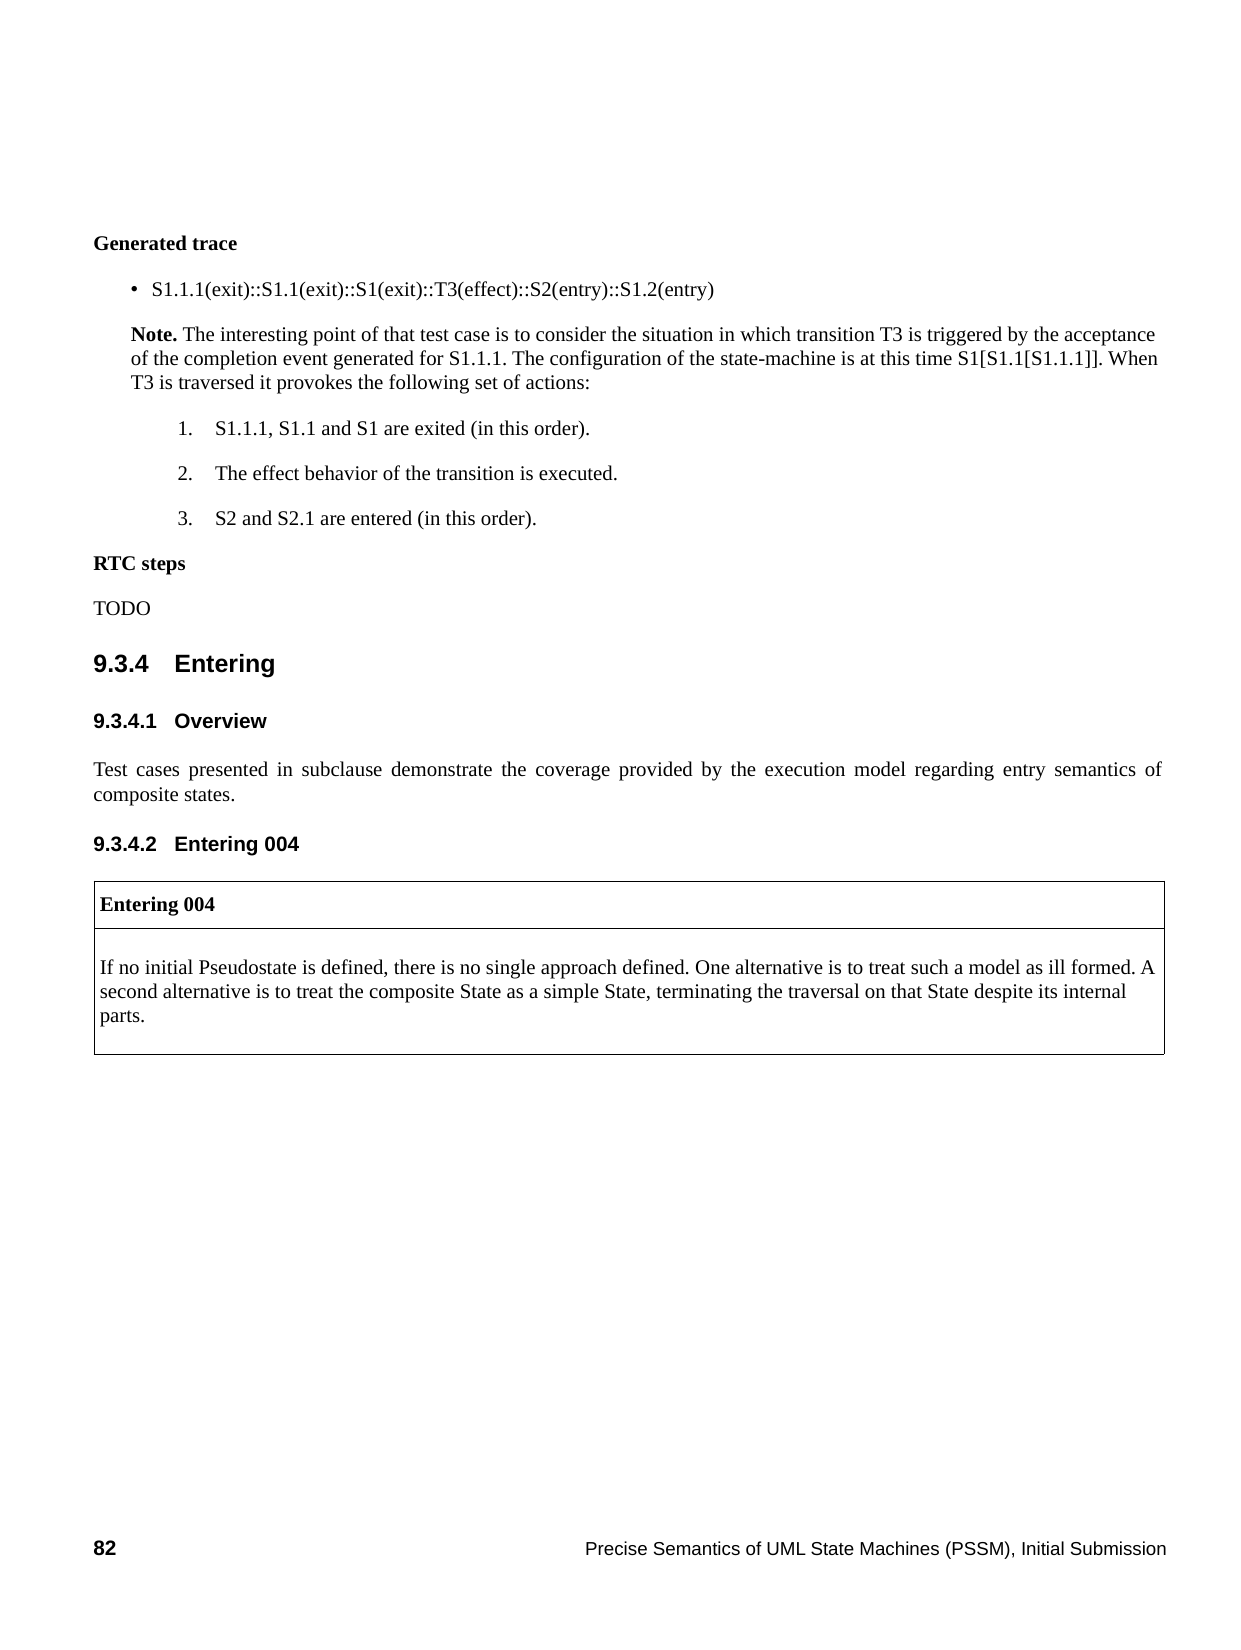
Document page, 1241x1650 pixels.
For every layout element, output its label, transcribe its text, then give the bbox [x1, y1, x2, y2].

text Note. The interesting point of that test case is to consider the situation in which transition T3 is triggered by the acceptance of the completion event generated for S1.1.1. The configuration of the state-machine is at this time S1[S1.1[S1.1.1]]. When T3 is traversed it provokes the following set of actions: [131, 322, 1164, 394]
text Generated trace [93, 231, 1164, 255]
subtitle Overview [93, 707, 1164, 732]
subtitle Entering 004 [93, 831, 1164, 856]
table_cell If no initial Pseudostate is defined, there is no single approach defined. One alternative is to treat such a model as ill formed. A second alternative is to treat the composite State as a simple State, terminating the traversal on that State despite its internal parts. [95, 929, 1164, 1054]
list S1.1.1, S1.1 and S1 are exited (in this order). [177, 415, 1164, 439]
list S1.1.1(exit)::S1.1(exit)::S1(exit)::T3(effect)::S2(entry)::S1.2(entry) [131, 276, 1164, 301]
subtitle Entering [93, 649, 1164, 678]
text RTC steps [93, 551, 1164, 575]
list S2 and S2.1 are entered (in this order). [177, 506, 1164, 530]
text TODO [93, 596, 1164, 620]
text Test cases presented in subclause demonstrate the coverage provided by the execution model regarding entry semantics of composite states. [93, 757, 1164, 806]
table_header Entering 004 [95, 882, 1164, 928]
list The effect behavior of the transition is executed. [177, 461, 1164, 484]
